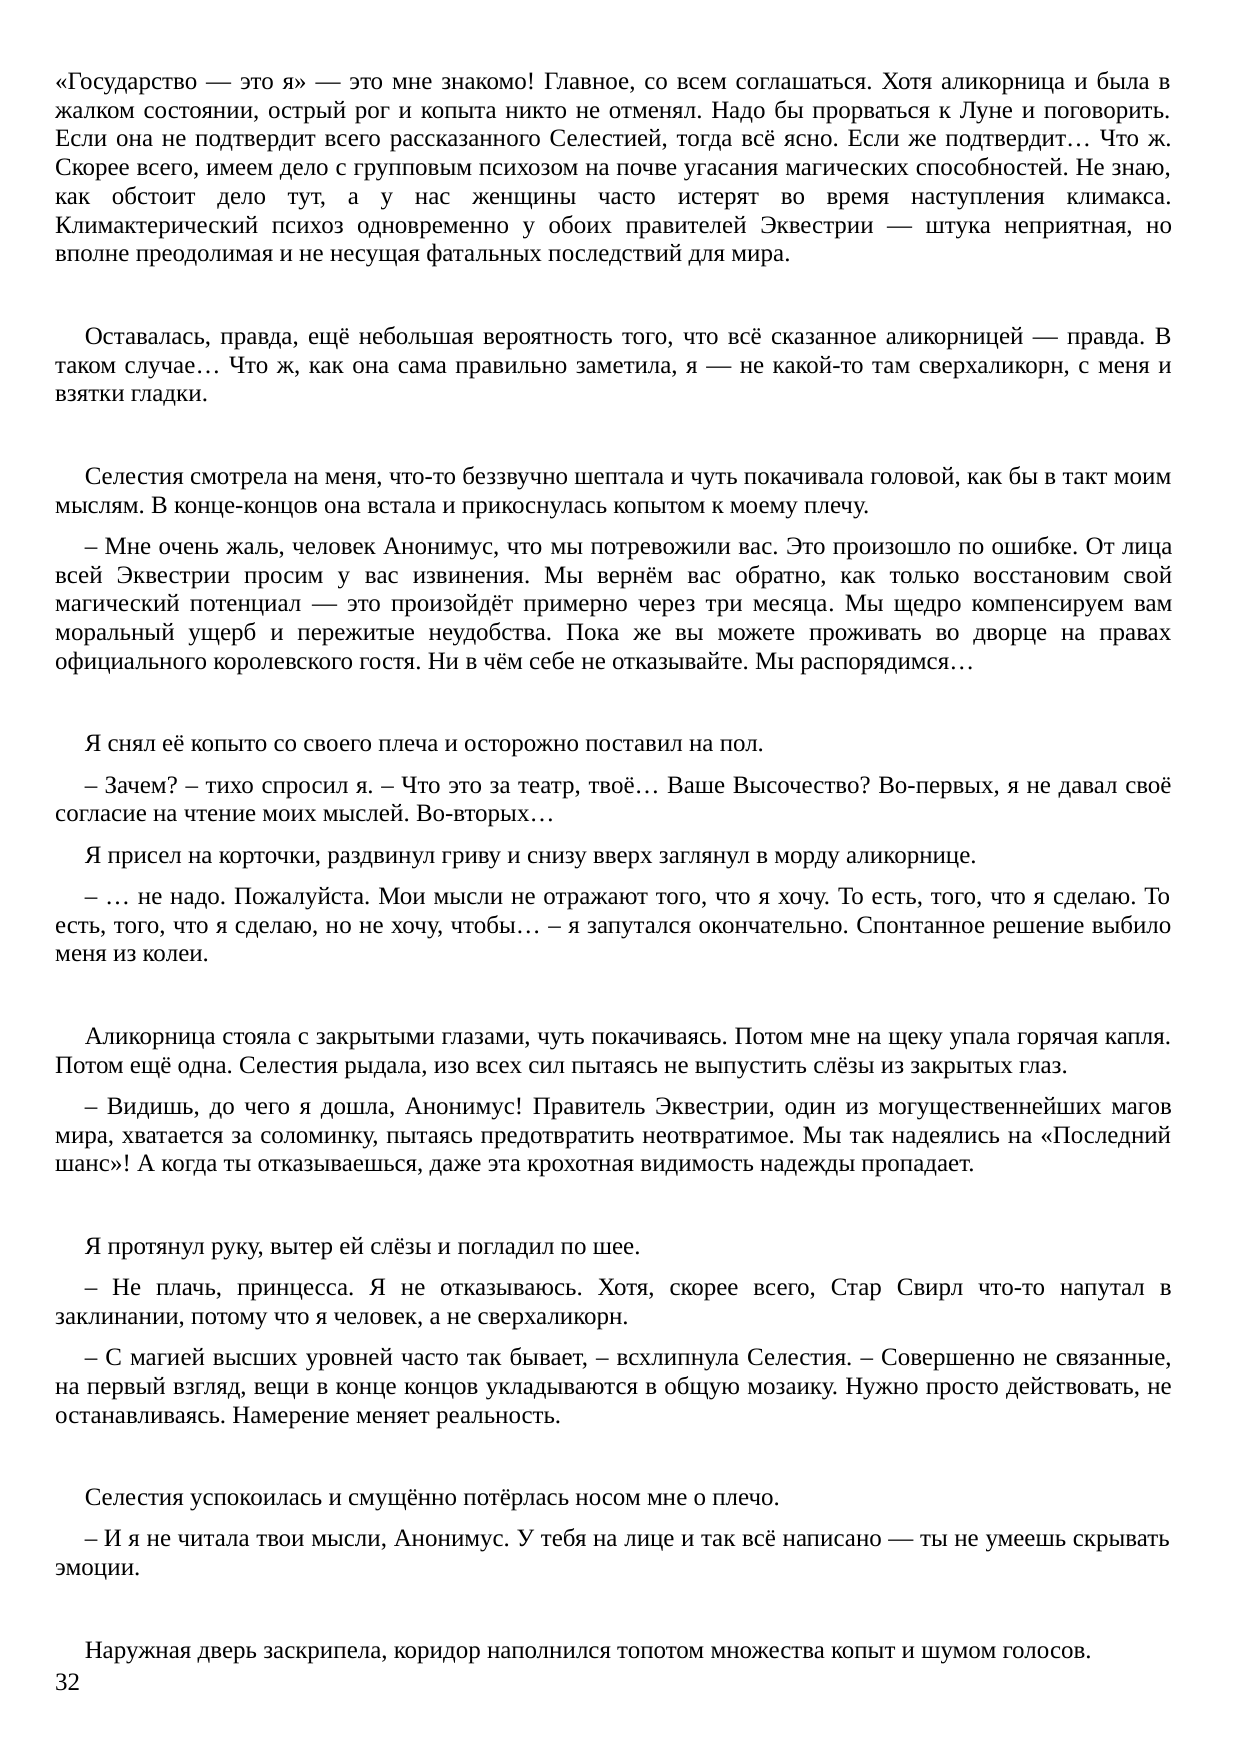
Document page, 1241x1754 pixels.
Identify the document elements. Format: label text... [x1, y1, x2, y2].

text – И я не читала твои мысли, Анонимус. У тебя на лице и так всё написано — ты не умеешь скрывать эмоции. [55, 1523, 1173, 1581]
text – Зачем? – тихо спросил я. – Что это за театр, твоё… Ваше Высочество? Во-первых, я не давал своё согласие на чтение моих мыслей. Во-вторых… [55, 770, 1173, 827]
text – Не плачь, принцесса. Я не отказываюсь. Хотя, скорее всего, Стар Свирл что-то напутал в заклинании, потому что я человек, а не сверхаликорн. [55, 1272, 1173, 1330]
text «Государство — это я» — это мне знакомо! Главное, со всем соглашаться. Хотя аликорница и была в жалком состоянии, острый рог и копыта никто не отменял. Надо бы прорваться к Луне и поговорить. Если она не подтвердит всего рассказанного Селестией, тогда всё ясно. Если же подтвердит… Что ж. Скорее всего, имеем дело с групповым психозом на почве угасания магических способностей. Не знаю, как обстоит дело тут, а у нас женщины часто истерят во время наступления климакса. Климактерический психоз одновременно у обоих правителей Эквестрии — штука неприятная, но вполне преодолимая и не несущая фатальных последствий для мира. [55, 66, 1173, 267]
text – Видишь, до чего я дошла, Анонимус! Правитель Эквестрии, один из могущественнейших магов мира, хватается за соломинку, пытаясь предотвратить неотвратимое. Мы так надеялись на «Последний шанс»! А когда ты отказываешься, даже эта крохотная видимость надежды пропадает. [55, 1091, 1173, 1177]
text Селестия успокоилась и смущённо потёрлась носом мне о плечо. [55, 1482, 1173, 1511]
text – Мне очень жаль, человек Анонимус, что мы потревожили вас. Это произошло по ошибке. От лица всей Эквестрии просим у вас извинения. Мы вернём вас обратно, как только восстановим свой магический потенциал — это произойдёт примерно через три месяца. Мы щедро компенсируем вам моральный ущерб и пережитые неудобства. Пока же вы можете проживать во дворце на правах официального королевского гостя. Ни в чём себе не отказывайте. Мы распорядимся… [55, 531, 1173, 675]
text Аликорница стояла с закрытыми глазами, чуть покачиваясь. Потом мне на щеку упала горячая капля. Потом ещё одна. Селестия рыдала, изо всех сил пытаясь не выпустить слёзы из закрытых глаз. [55, 1021, 1173, 1078]
text Оставалась, правда, ещё небольшая вероятность того, что всё сказанное аликорницей — правда. В таком случае… Что ж, как она сама правильно заметила, я — не какой-то там сверхаликорн, с меня и взятки гладки. [55, 321, 1173, 407]
text Селестия смотрела на меня, что-то беззвучно шептала и чуть покачивала головой, как бы в такт моим мыслям. В конце-концов она встала и прикоснулась копытом к моему плечу. [55, 461, 1173, 518]
text – С магией высших уровней часто так бывает, – всхлипнула Селестия. – Совершенно не связанные, на первый взгляд, вещи в конце концов укладываются в общую мозаику. Нужно просто действовать, не останавливаясь. Намерение меняет реальность. [55, 1342, 1173, 1428]
text Наружная дверь заскрипела, коридор наполнился топотом множества копыт и шумом голосов. [55, 1635, 1173, 1663]
text Я протянул руку, вытер ей слёзы и погладил по шее. [55, 1231, 1173, 1260]
text – … не надо. Пожалуйста. Мои мысли не отражают того, что я хочу. То есть, того, что я сделаю. То есть, того, что я сделаю, но не хочу, чтобы… – я запутался окончательно. Спонтанное решение выбило меня из колеи. [55, 881, 1173, 967]
text Я присел на корточки, раздвинул гриву и снизу вверх заглянул в морду аликорнице. [55, 840, 1173, 868]
text Я снял её копыто со своего плеча и осторожно поставил на пол. [55, 728, 1173, 757]
